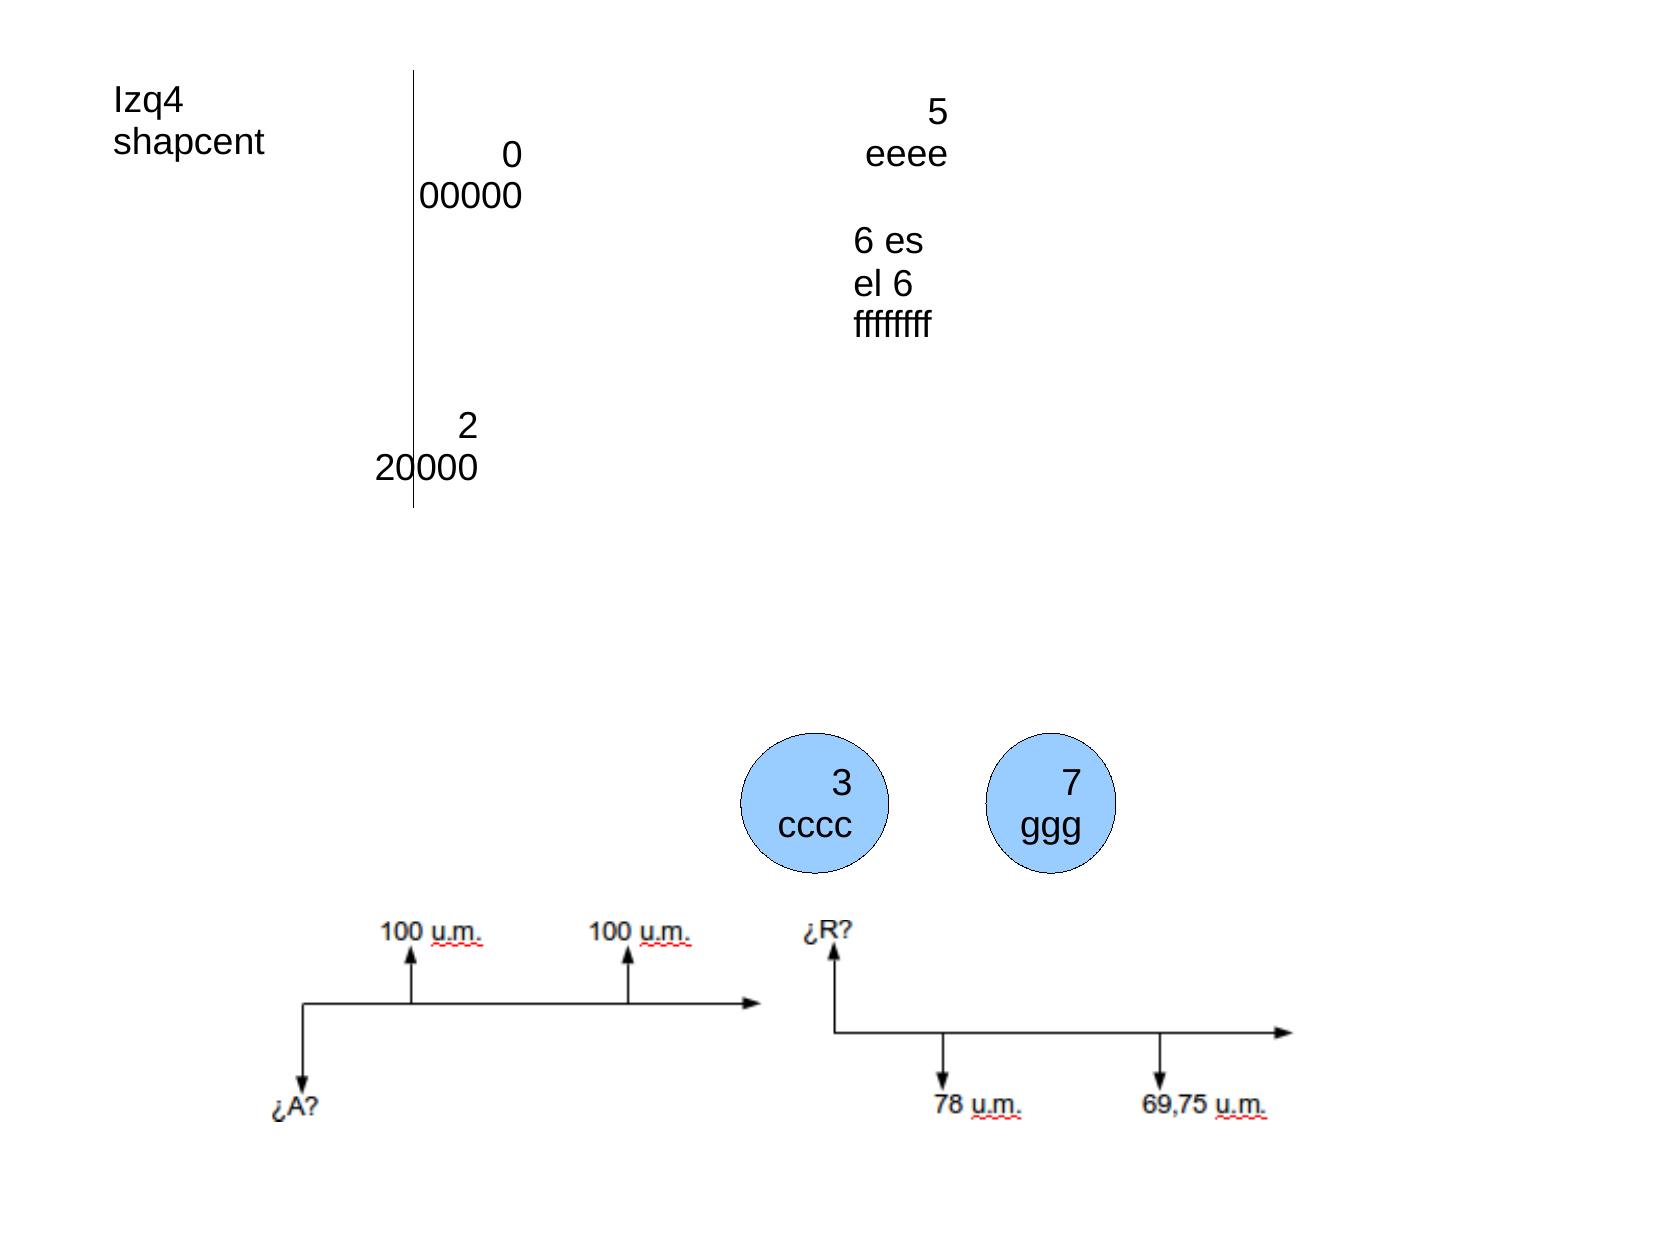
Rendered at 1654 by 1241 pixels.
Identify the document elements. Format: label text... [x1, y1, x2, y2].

text_box 7 ggg [985, 733, 1116, 874]
text_box 3 cccc [740, 733, 889, 874]
text_box 5 eeee [858, 82, 956, 182]
text_box Izq4 shapcent [82, 70, 296, 128]
text_box 0 00000 [414, 125, 538, 224]
text_box 6 es el 6 ffffffff [838, 212, 948, 395]
text_box 2 20000 [359, 397, 484, 496]
picture [271, 920, 1295, 1123]
text_box 0 00000 [135, 125, 413, 224]
